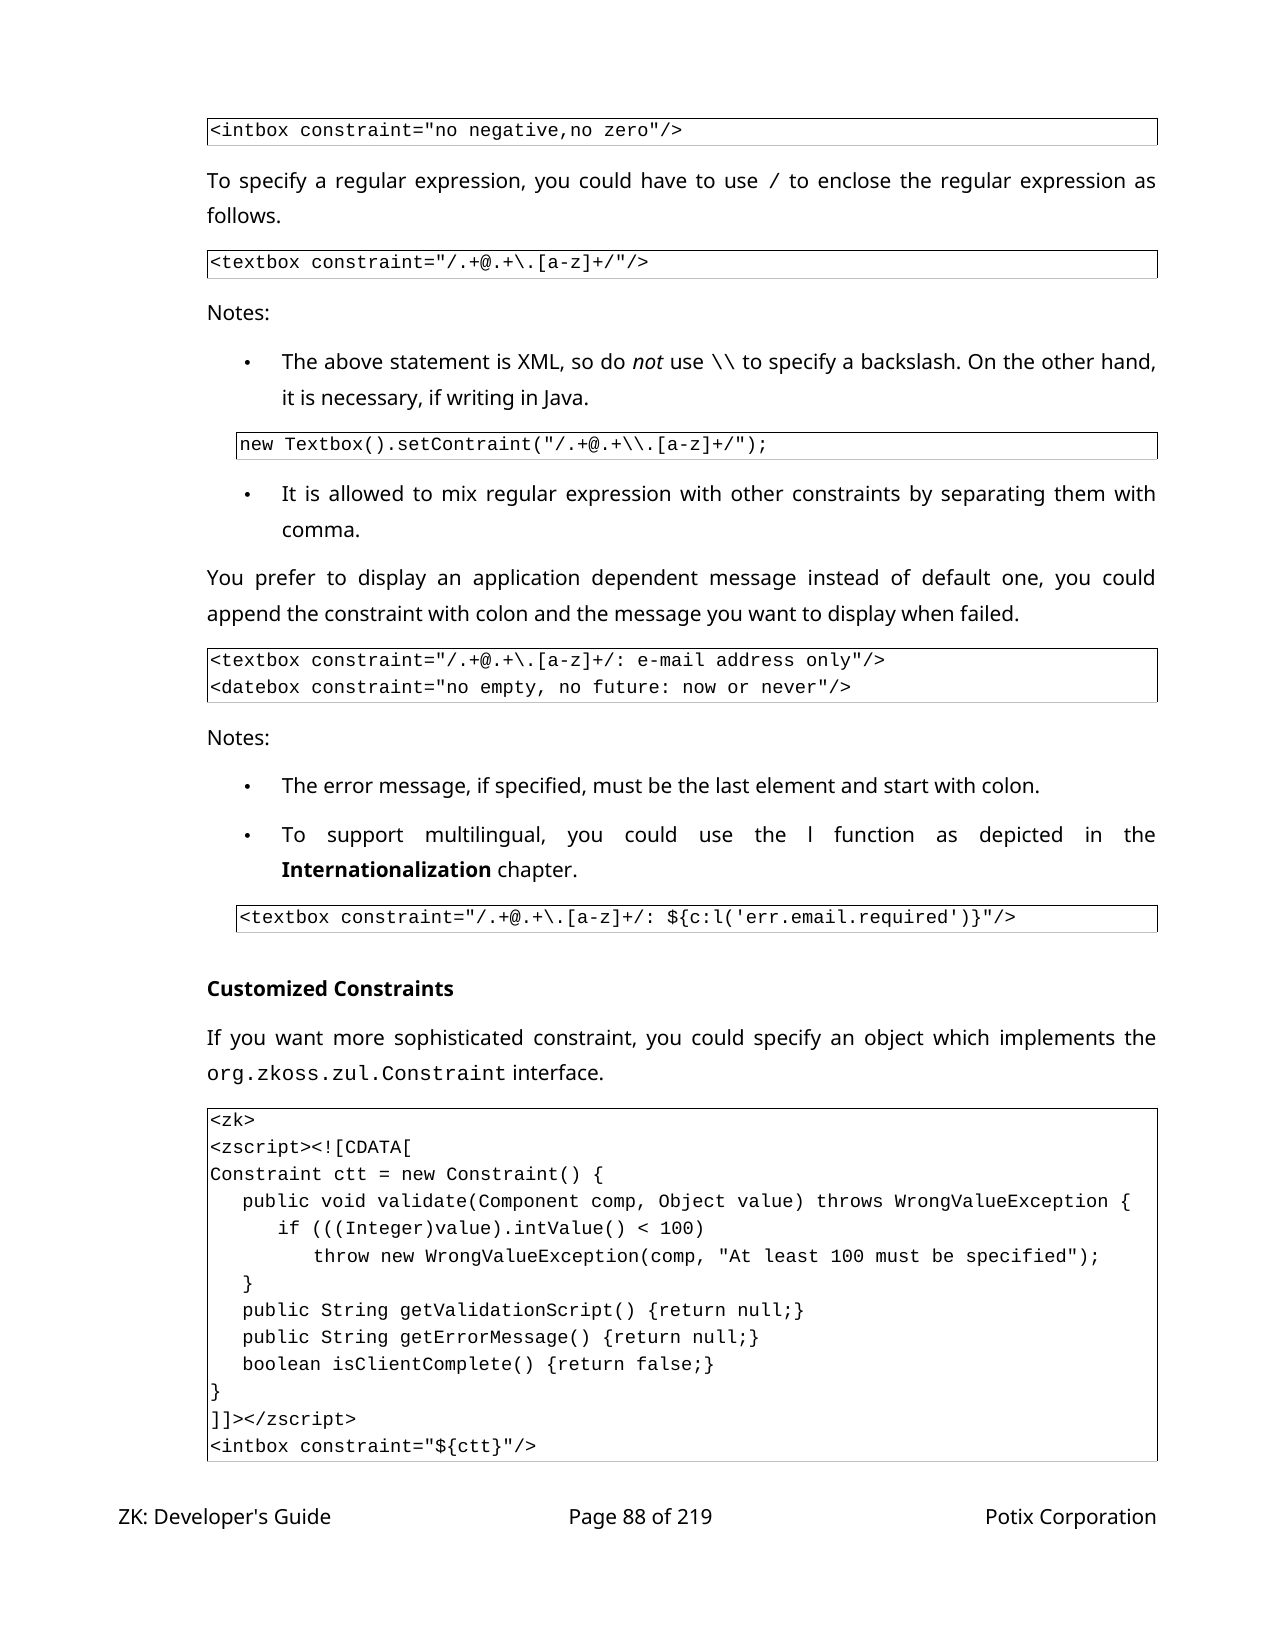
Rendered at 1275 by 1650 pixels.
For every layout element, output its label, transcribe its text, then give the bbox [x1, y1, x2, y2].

text throw new WrongValueException(comp, "At least 100 must be specified"); [208, 1243, 1157, 1268]
text Notes: [207, 298, 1157, 327]
subtitle Customized Constraints [207, 974, 1157, 1002]
text You prefer to display an application dependent message instead of default one, you could append the constraint with colon and the message you want to display when failed. [207, 563, 1157, 627]
text new Textbox().setContraint("/.+@.+\\.[a-z]+/"); [237, 433, 1157, 459]
text Constraint ctt = new Constraint() { [208, 1162, 1157, 1186]
text <intbox constraint="no negative,no zero"/> [208, 119, 1157, 145]
list The error message, if specified, must be the last element and start with colon. [244, 772, 1157, 800]
text <textbox constraint="/.+@.+\.[a-z]+/: e-mail address only"/> [208, 649, 1157, 672]
text public String getErrorMessage() {return null;} [208, 1325, 1157, 1349]
list The above statement is XML, so do not use \\ to specify a backslash. On the other hand, it is necessary, if writing in Java. [244, 347, 1157, 411]
text To specify a regular expression, you could have to use / to enclose the regular expression as follows. [207, 166, 1157, 230]
list It is allowed to mix regular expression with other constraints by separating them with comma. [244, 479, 1157, 543]
text <textbox constraint="/.+@.+\.[a-z]+/: ${c:l('err.email.required')}"/> [237, 906, 1157, 932]
text <textbox constraint="/.+@.+\.[a-z]+/"/> [208, 251, 1157, 278]
text If you want more sophisticated constraint, you could specify an object which implements the org.zkoss.zul.Constraint interface. [207, 1023, 1157, 1087]
text public void validate(Component comp, Object value) throws WrongValueException { [208, 1189, 1157, 1213]
text public String getValidationScript() {return null;} [208, 1298, 1157, 1322]
list To support multilingual, you could use the l function as depicted in the Internationalization chapter. [244, 820, 1157, 884]
text <zscript><![CDATA[ [208, 1135, 1157, 1159]
text <datebox constraint="no empty, no future: now or never"/> [208, 675, 1157, 702]
text } [208, 1379, 1157, 1404]
text <intbox constraint="${ctt}"/> [208, 1434, 1157, 1461]
text ]]></zscript> [208, 1407, 1157, 1431]
text if (((Integer)value).intValue() < 100) [208, 1216, 1157, 1241]
text } [208, 1271, 1157, 1295]
text Notes: [207, 723, 1157, 751]
text boolean isClientComplete() {return false;} [208, 1352, 1157, 1376]
text <zk> [208, 1109, 1157, 1132]
